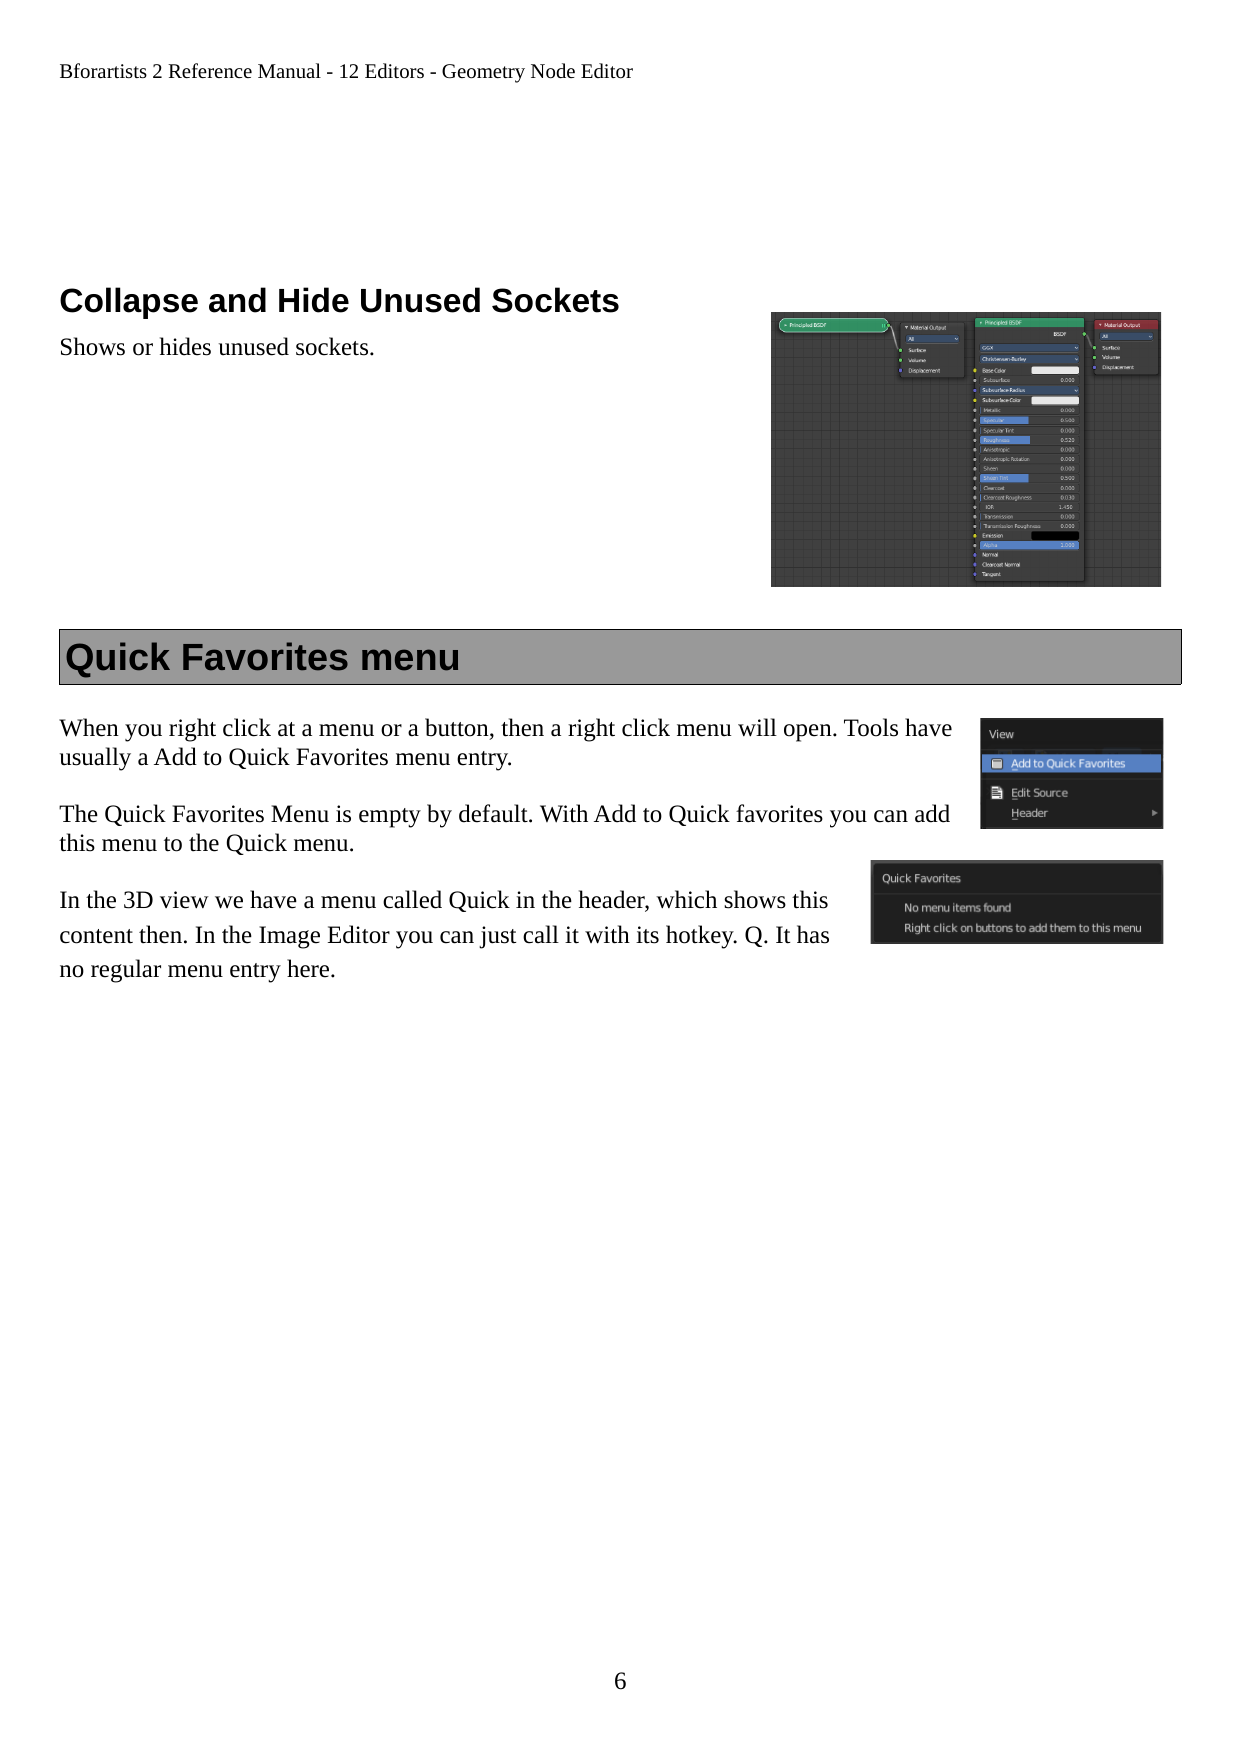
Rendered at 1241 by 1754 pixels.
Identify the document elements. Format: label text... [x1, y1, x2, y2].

text The Quick Favorites Menu is empty by default. With Add to Quick favorites you can add this menu to the Quick menu. [59, 799, 1181, 857]
text Shows or hides unused sockets. [59, 332, 771, 361]
picture [870, 860, 1164, 944]
picture [771, 312, 1162, 587]
text When you right click at a menu or a button, then a right click menu will open. Tools have usually a Add to Quick Favorites menu entry. [59, 713, 1181, 770]
picture [980, 718, 1164, 829]
subtitle Collapse and Hide Unused Sockets [59, 281, 1181, 319]
table_header Quick Favorites menu [60, 630, 1181, 684]
text In the 3D view we have a menu called Quick in the header, which shows this content then. In the Image Editor you can just call it with its hotkey. Q. It has no regular menu entry here. [59, 885, 1181, 983]
